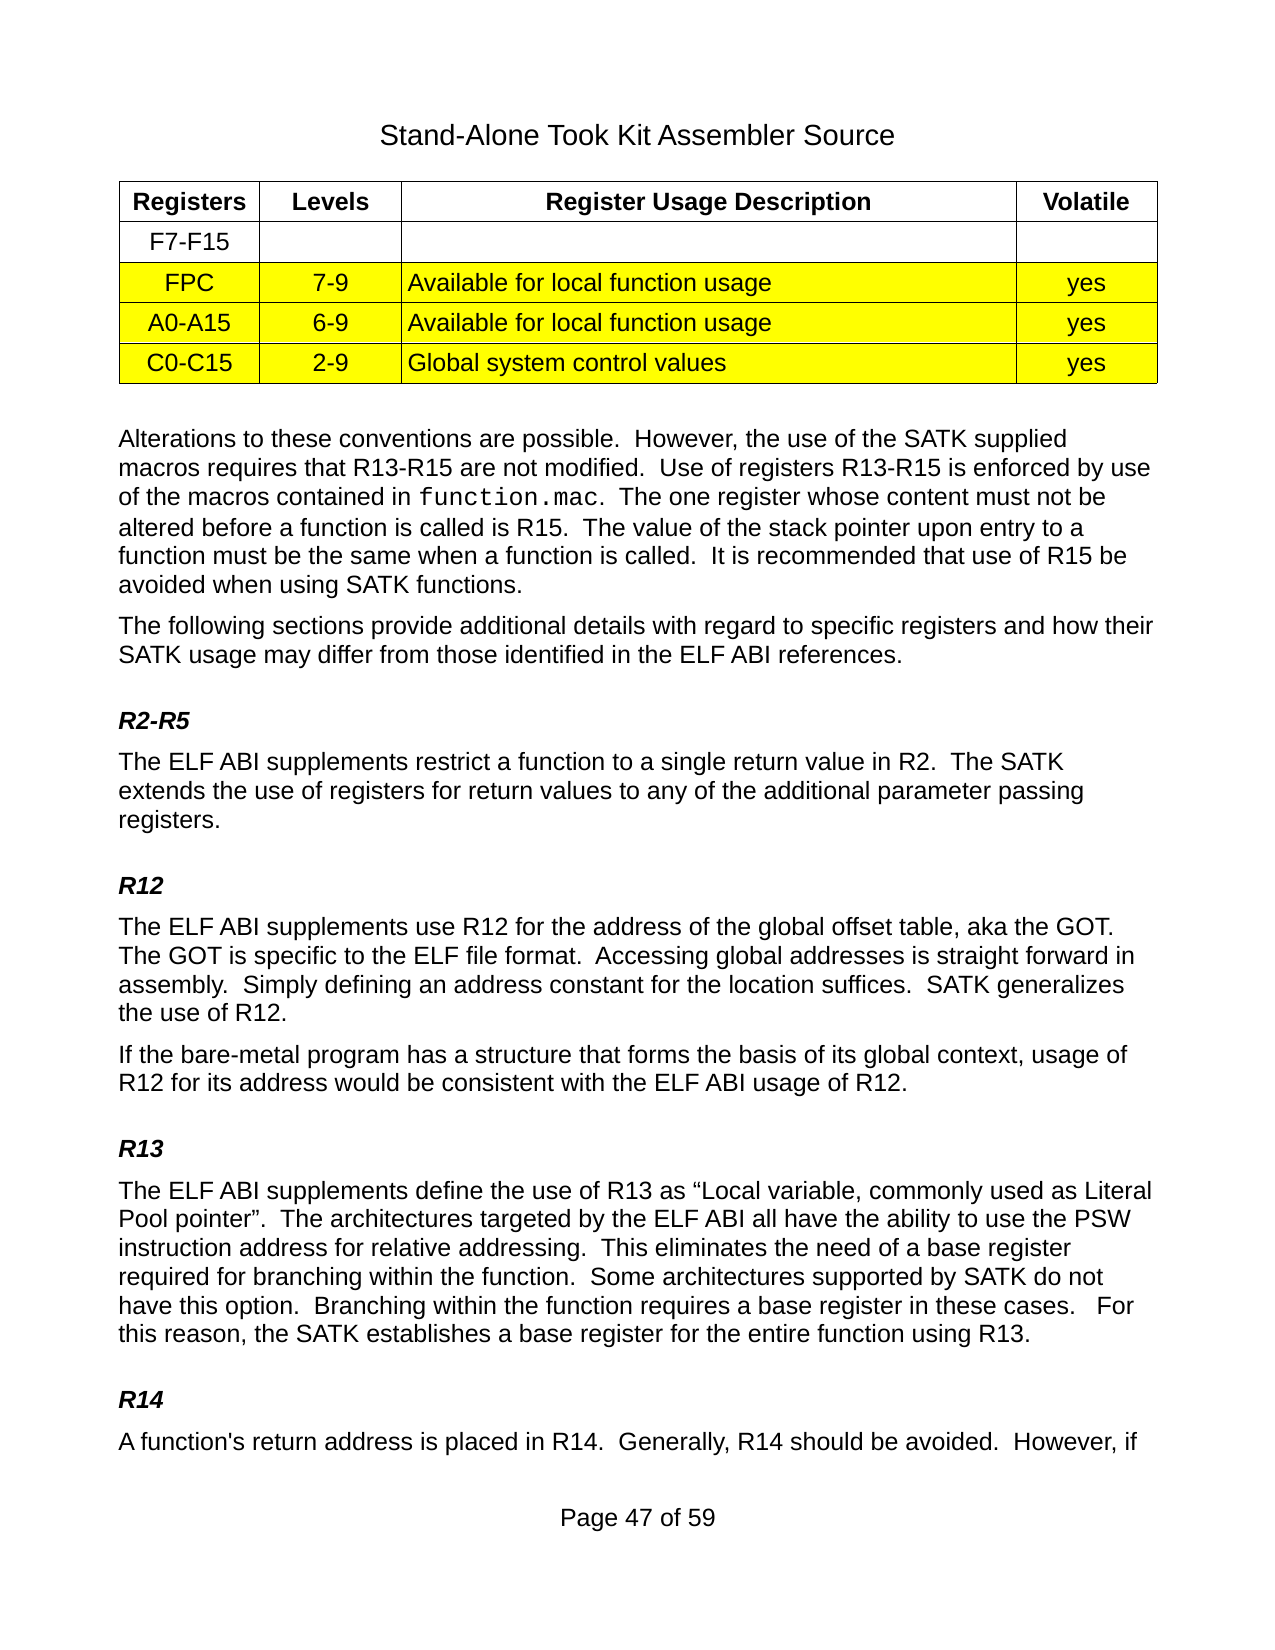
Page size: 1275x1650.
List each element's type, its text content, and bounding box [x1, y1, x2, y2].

table_cell Available for local function usage [402, 303, 1016, 342]
table_header Volatile [1017, 182, 1157, 221]
text If the bare-metal program has a structure that forms the basis of its global context, usage of R12 for its address would be consistent with the ELF ABI usage of R12. [118, 1039, 1157, 1097]
table_cell [260, 222, 401, 262]
text Alterations to these conventions are possible. However, the use of the SATK supplied macros requires that R13-R15 are not modified. Use of registers R13-R15 is enforced by use of the macros contained in function.mac. The one register whose content must not be altered before a function is called is R15. The value of the stack pointer upon entry to a function must be the same when a function is called. It is recommended that use of R15 be avoided when using SATK functions. [118, 424, 1157, 599]
text The ELF ABI supplements define the use of R13 as “Local variable, commonly used as Literal Pool pointer”. The architectures targeted by the ELF ABI all have the ability to use the PSW instruction address for relative addressing. This eliminates the need of a base register required for branching within the function. Some architectures supported by SATK do not have this option. Branching within the function requires a base register in these cases. For this reason, the SATK establishes a base register for the entire function using R13. [118, 1176, 1157, 1348]
text A function's return address is placed in R14. Generally, R14 should be avoided. However, if [118, 1427, 1157, 1455]
text The following sections provide additional details with regard to specific registers and how their SATK usage may differ from those identified in the ELF ABI references. [118, 611, 1157, 669]
table_cell Global system control values [402, 344, 1016, 383]
table_cell [402, 222, 1016, 262]
table_cell yes [1017, 303, 1157, 342]
table_cell A0-A15 [120, 303, 259, 342]
table_header Levels [260, 182, 401, 221]
table_header Registers [120, 182, 259, 221]
table_cell yes [1017, 344, 1157, 383]
table_cell 6-9 [260, 303, 401, 342]
text The ELF ABI supplements use R12 for the address of the global offset table, aka the GOT. The GOT is specific to the ELF file format. Accessing global addresses is straight forward in assembly. Simply defining an address constant for the location suffices. SATK generalizes the use of R12. [118, 912, 1157, 1027]
subtitle R2-R5 [118, 706, 1157, 735]
table_cell yes [1017, 263, 1157, 302]
table_cell 7-9 [260, 263, 401, 302]
subtitle R13 [118, 1134, 1157, 1163]
table_cell 2-9 [260, 344, 401, 383]
subtitle R14 [118, 1386, 1157, 1414]
table_cell FPC [120, 263, 259, 302]
table_cell F7-F15 [120, 222, 259, 262]
table_cell C0-C15 [120, 344, 259, 383]
table_header Register Usage Description [402, 182, 1016, 221]
table_cell Available for local function usage [402, 263, 1016, 302]
text The ELF ABI supplements restrict a function to a single return value in R2. The SATK extends the use of registers for return values to any of the additional parameter passing registers. [118, 747, 1157, 833]
subtitle R12 [118, 871, 1157, 899]
table_cell [1017, 222, 1157, 262]
